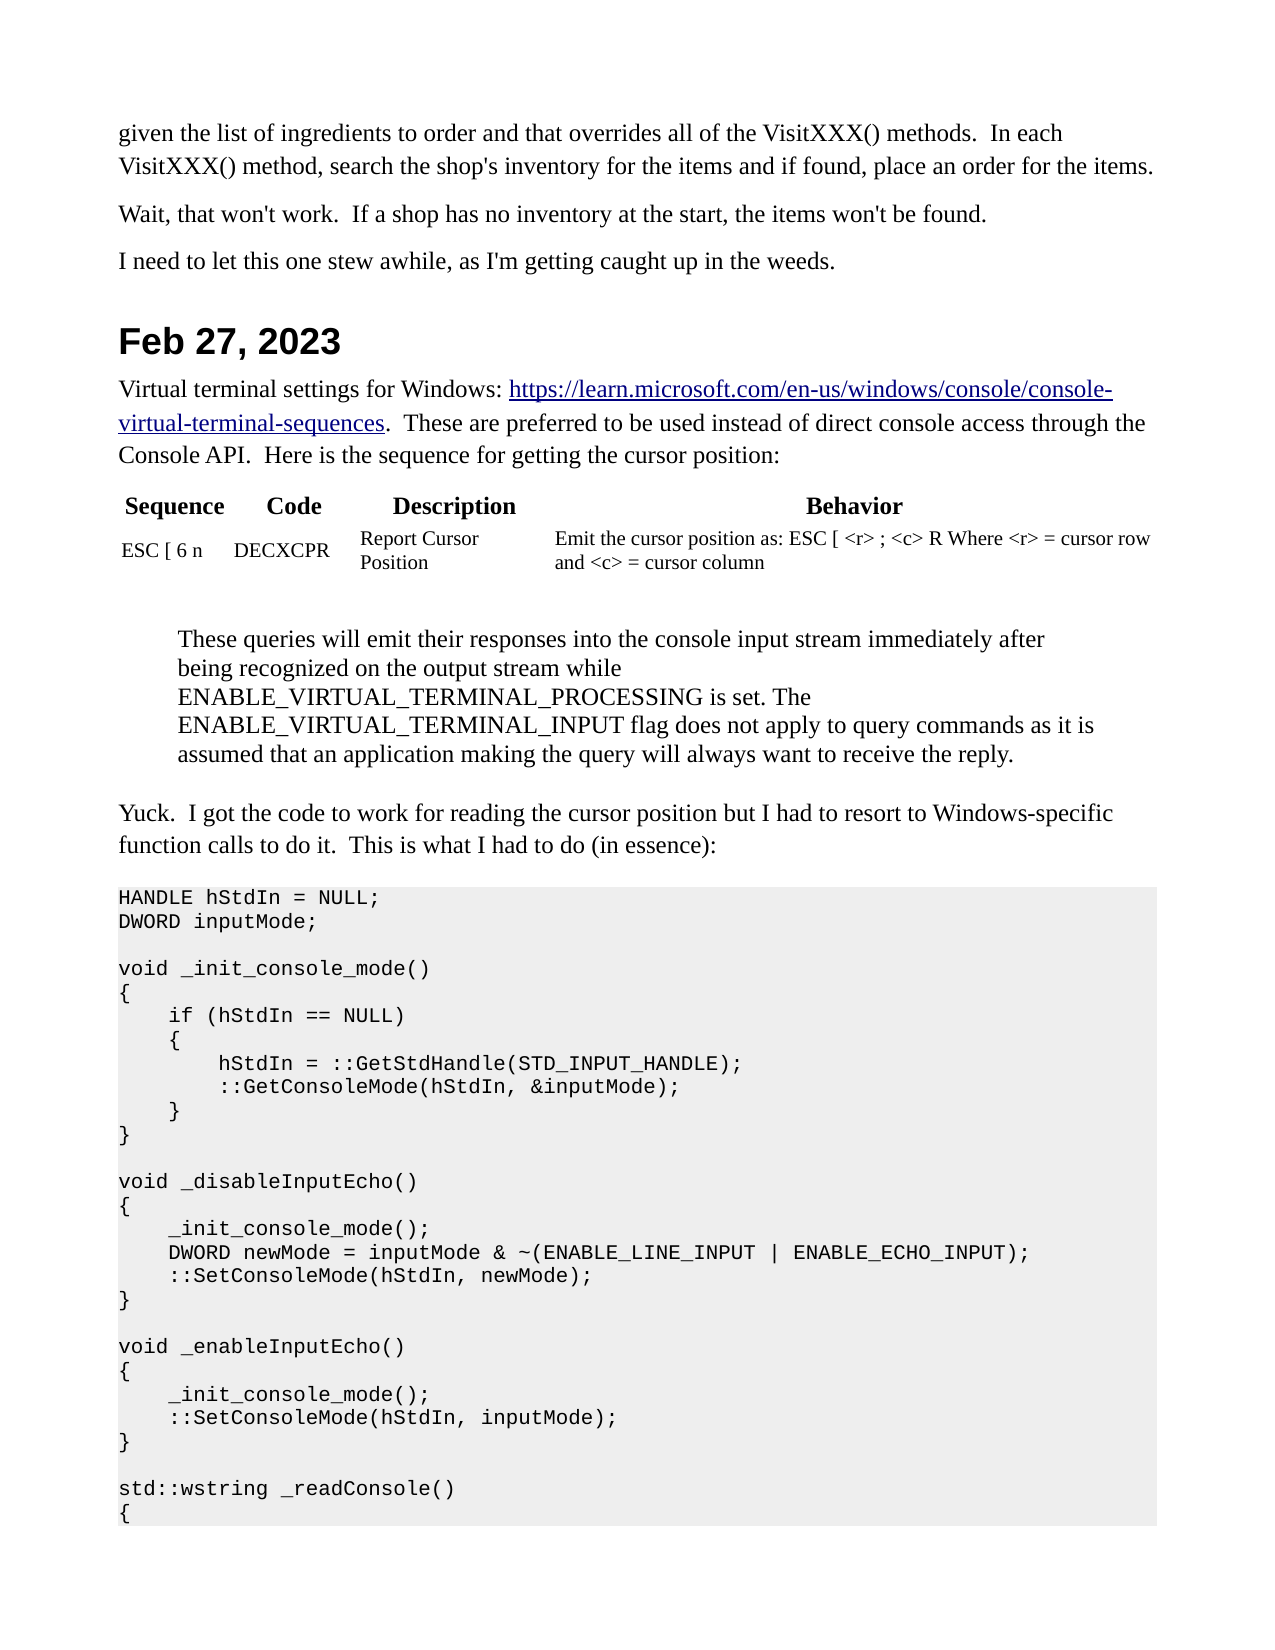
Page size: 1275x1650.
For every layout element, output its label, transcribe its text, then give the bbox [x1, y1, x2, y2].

table_header Behavior [552, 488, 1157, 523]
text Yuck. I got the code to work for reading the cursor position but I had to resort to Windows-specific function calls to do it. This is what I had to do (in essence): [118, 798, 1157, 859]
text { [118, 1360, 1157, 1384]
text DWORD newMode = inputMode & ~(ENABLE_LINE_INPUT | ENABLE_ECHO_INPUT); [118, 1242, 1157, 1266]
text These queries will emit their responses into the console input stream immediately after being recognized on the output stream while ENABLE_VIRTUAL_TERMINAL_PROCESSING is set. The ENABLE_VIRTUAL_TERMINAL_INPUT flag does not apply to query commands as it is assumed that an application making the query will always want to receive the reply. [177, 624, 1098, 768]
text Virtual terminal settings for Windows: https://learn.microsoft.com/en-us/windows/console/console-virtual-terminal-sequences. These are preferred to be used instead of direct console access through the Console API. Here is the sequence for getting the cursor position: [118, 374, 1157, 469]
text _init_console_mode(); [118, 1218, 1157, 1242]
subtitle Feb 27, 2023 [118, 319, 1157, 362]
text ::SetConsoleMode(hStdIn, inputMode); [118, 1407, 1157, 1431]
text I need to let this one stew awhile, as I'm getting caught up in the weeds. [118, 246, 1157, 275]
text { [118, 1194, 1157, 1218]
text if (hStdIn == NULL) [118, 1005, 1157, 1029]
text void _disableInputEcho() [118, 1171, 1157, 1194]
text { [118, 982, 1157, 1005]
text void _enableInputEcho() [118, 1336, 1157, 1360]
text { [118, 1502, 1157, 1526]
text ::SetConsoleMode(hStdIn, newMode); [118, 1266, 1157, 1289]
text ::GetConsoleMode(hStdIn, &inputMode); [118, 1076, 1157, 1100]
text { [118, 1029, 1157, 1053]
text } [118, 1289, 1157, 1313]
text DWORD inputMode; [118, 911, 1157, 934]
text hStdIn = ::GetStdHandle(STD_INPUT_HANDLE); [118, 1053, 1157, 1076]
text std::wstring _readConsole() [118, 1478, 1157, 1502]
text _init_console_mode(); [118, 1384, 1157, 1407]
table_cell Report Cursor Position [357, 523, 552, 577]
table_cell DECXCPR [231, 523, 357, 577]
text } } [118, 1100, 1157, 1147]
text void _init_console_mode() [118, 958, 1157, 982]
text Wait, that won't work. If a shop has no inventory at the start, the items won't be found. [118, 199, 1157, 227]
table_header Sequence [118, 488, 231, 523]
table_header Code [231, 488, 357, 523]
text HANDLE hStdIn = NULL; [118, 887, 1157, 911]
table_cell ESC [ 6 n [118, 523, 231, 577]
table_cell Emit the cursor position as: ESC [ <r> ; <c> R Where <r> = cursor row and <c> = cursor column [552, 523, 1157, 577]
text } [118, 1431, 1157, 1455]
table_header Description [357, 488, 552, 523]
text given the list of ingredients to order and that overrides all of the VisitXXX() methods. In each VisitXXX() method, search the shop's inventory for the items and if found, place an order for the items. [118, 118, 1157, 180]
